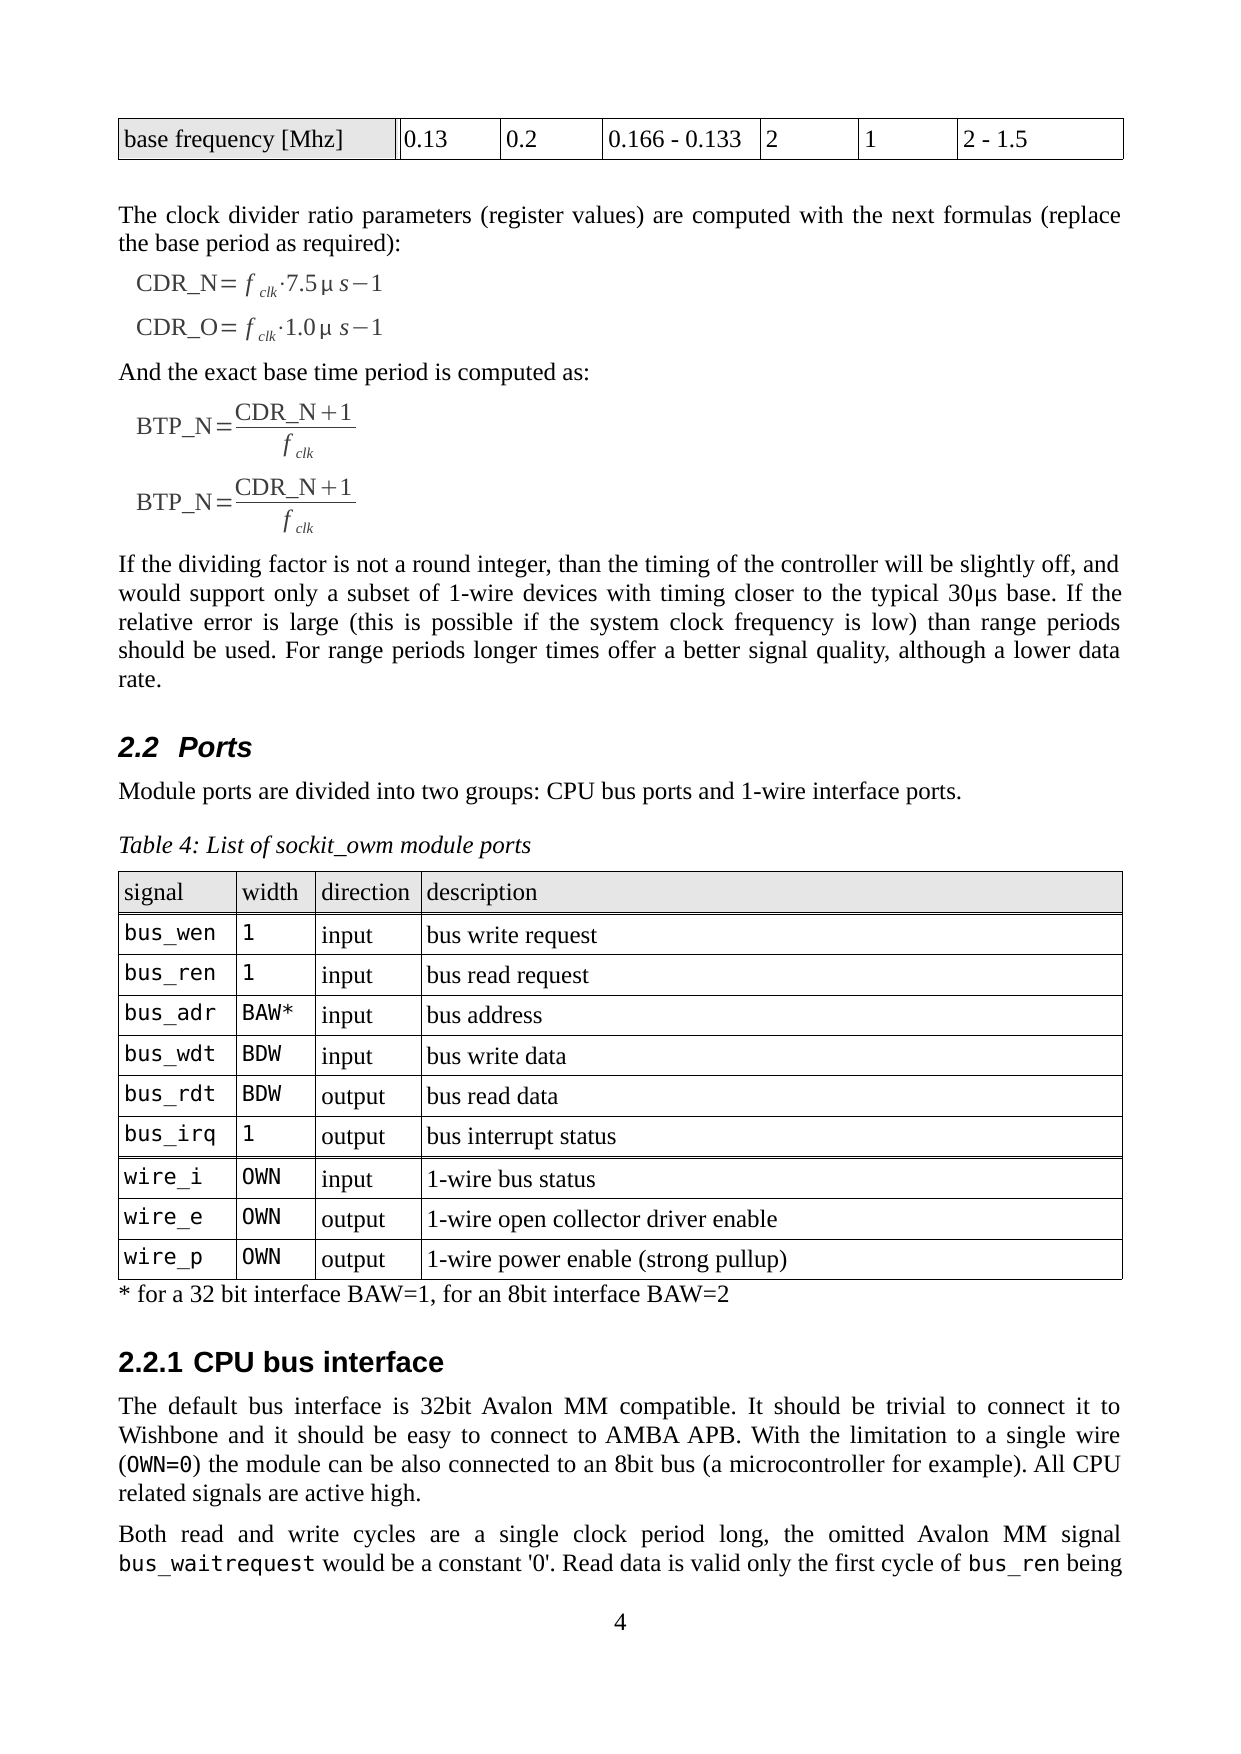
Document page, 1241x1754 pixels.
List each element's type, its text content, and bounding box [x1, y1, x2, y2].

table_cell 0.166 - 0.133 [603, 119, 760, 158]
table_cell BAW* [237, 996, 315, 1035]
table_cell output [316, 1240, 421, 1279]
table_cell 1 [237, 915, 315, 954]
table_cell output [316, 1076, 421, 1116]
table_cell input [316, 1036, 421, 1075]
table_cell bus interrupt status [422, 1117, 1122, 1156]
table_cell wire_i [119, 1159, 236, 1198]
table_cell bus_rdt [119, 1076, 236, 1116]
table_cell 0.2 [501, 119, 602, 158]
table_header width [237, 872, 315, 912]
text The default bus interface is 32bit Avalon MM compatible. It should be trivial to connect it to Wishbone and it should be easy to connect to AMBA APB. With the limitation to a single wire (OWN=0) the module can be also connected to an 8bit bus (a microcontroller for example). All CPU related signals are active high. [118, 1391, 1122, 1506]
table_cell 0.13 [401, 119, 500, 158]
table_cell output [316, 1199, 421, 1239]
table_cell bus_ren [119, 955, 236, 994]
text Module ports are divided into two groups: CPU bus ports and 1-wire interface ports. [118, 776, 1122, 805]
table_cell 1-wire open collector driver enable [422, 1199, 1122, 1239]
table_cell bus write request [422, 915, 1122, 954]
table_cell BDW [237, 1036, 315, 1075]
table_cell OWN [237, 1159, 315, 1198]
table_cell input [316, 1159, 421, 1198]
table_cell OWN [237, 1199, 315, 1239]
table_cell 1 [237, 1117, 315, 1156]
table_cell input [316, 996, 421, 1035]
table_cell wire_e [119, 1199, 236, 1239]
table_header signal [119, 872, 236, 912]
text * for a 32 bit interface BAW=1, for an 8bit interface BAW=2 [118, 1280, 1122, 1308]
table_cell bus_wdt [119, 1036, 236, 1075]
subtitle CPU bus interface [118, 1345, 1122, 1379]
table_cell BDW [237, 1076, 315, 1116]
table_cell wire_p [119, 1240, 236, 1279]
table_cell bus address [422, 996, 1122, 1035]
table_cell bus write data [422, 1036, 1122, 1075]
table_cell 2 [761, 119, 858, 158]
text Table 4: List of sockit_owm module ports [118, 830, 1122, 859]
table_cell OWN [237, 1240, 315, 1279]
table_cell bus read request [422, 955, 1122, 994]
table_cell bus_wen [119, 915, 236, 954]
table_cell input [316, 955, 421, 994]
text And the exact base time period is computed as: [118, 357, 1122, 386]
table_cell base frequency [Mhz] [119, 119, 395, 158]
table_header description [422, 872, 1122, 912]
text If the dividing factor is not a round integer, than the timing of the controller will be slightly off, and would support only a subset of 1-wire devices with timing closer to the typical 30μs base. If the relative error is large (this is possible if the system clock frequency is low) than range periods should be used. For range periods longer times offer a better signal quality, although a lower data rate. [118, 549, 1122, 693]
table_cell output [316, 1117, 421, 1156]
table_cell 1 [859, 119, 957, 158]
table_header direction [316, 872, 421, 912]
table_cell 1-wire bus status [422, 1159, 1122, 1198]
text Both read and write cycles are a single clock period long, the omitted Avalon MM signal bus_waitrequest would be a constant '0'. Read data is valid only the first cycle of bus_ren being [118, 1519, 1122, 1576]
table_cell 1 [237, 955, 315, 994]
table_cell bus_irq [119, 1117, 236, 1156]
table_cell 2 - 1.5 [958, 119, 1123, 158]
table_cell input [316, 915, 421, 954]
subtitle Ports [118, 730, 1122, 764]
text The clock divider ratio parameters (register values) are computed with the next formulas (replace the base period as required): [118, 200, 1122, 257]
table_cell bus_adr [119, 996, 236, 1035]
table_cell 1-wire power enable (strong pullup) [422, 1240, 1122, 1279]
table_cell bus read data [422, 1076, 1122, 1116]
